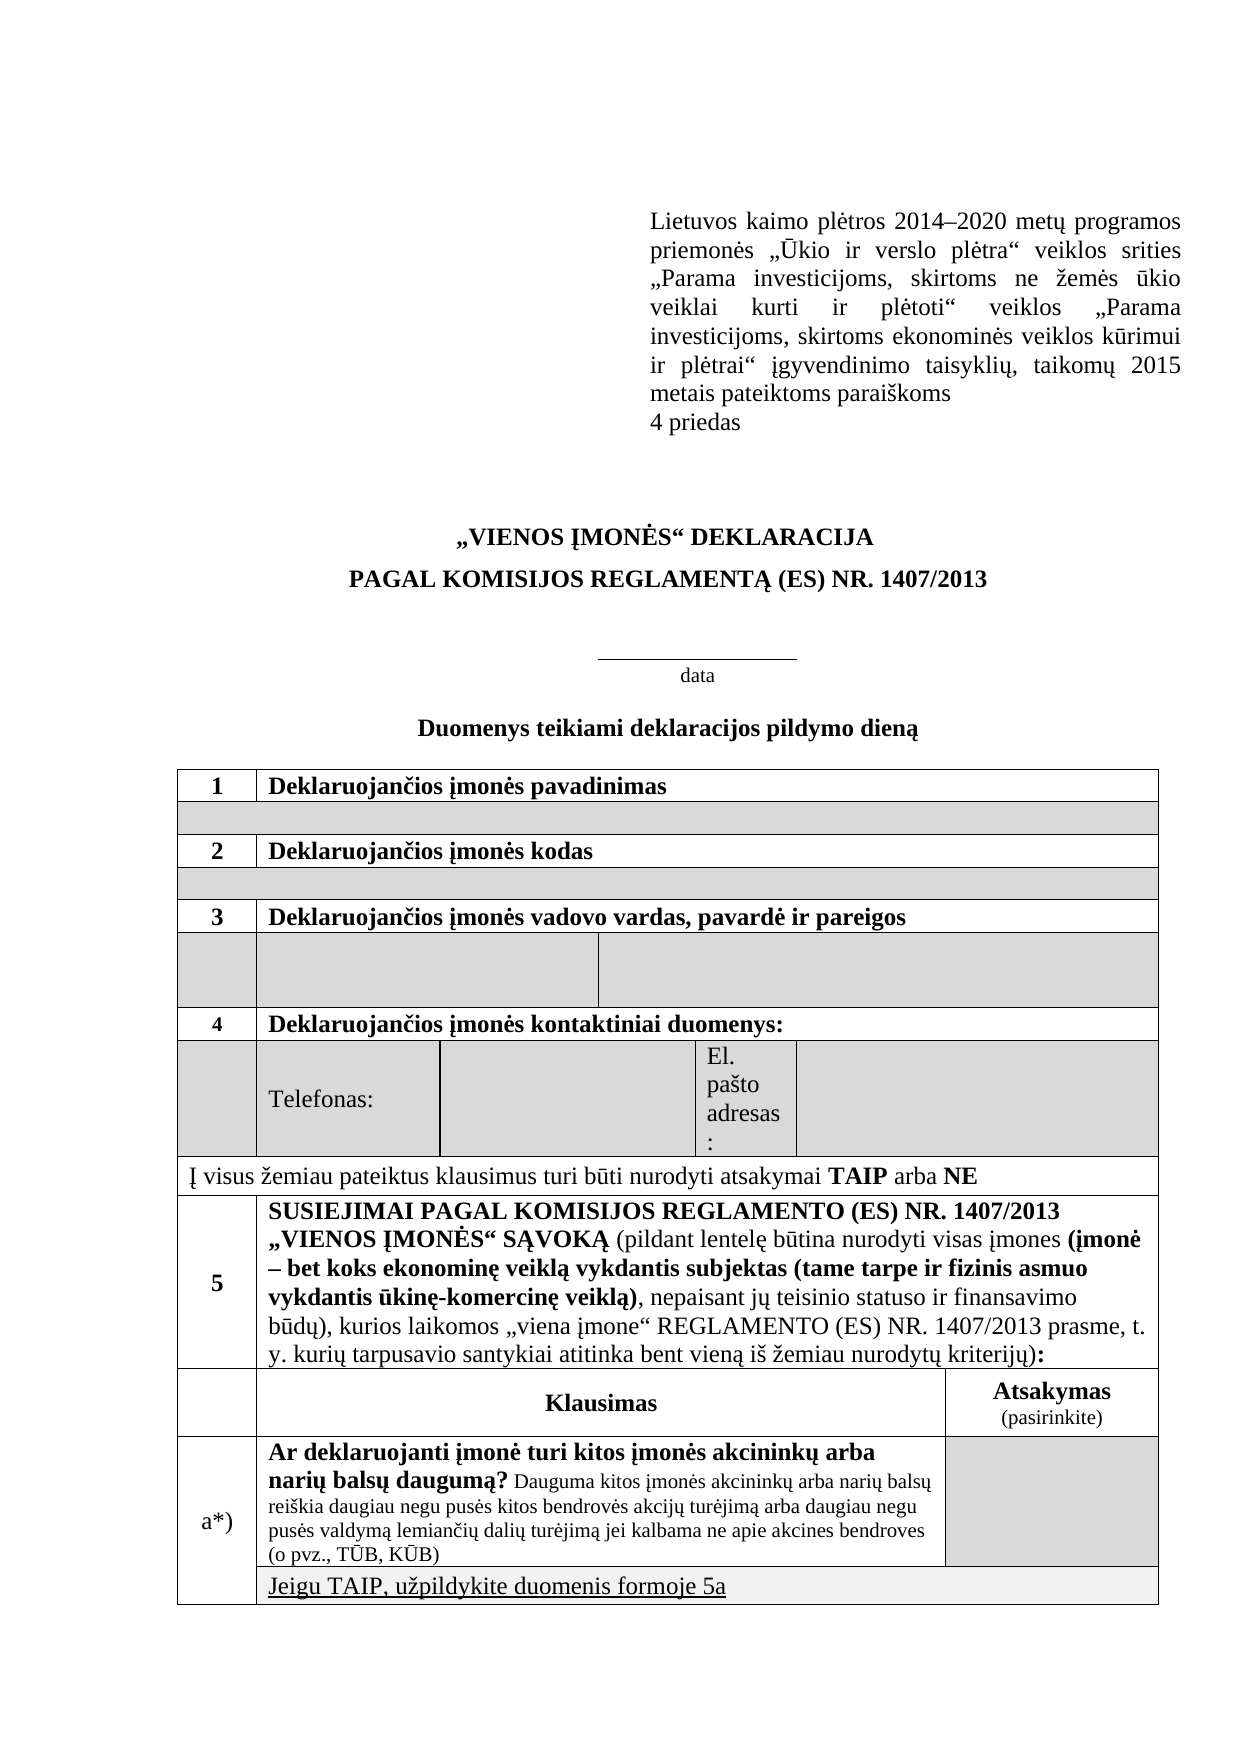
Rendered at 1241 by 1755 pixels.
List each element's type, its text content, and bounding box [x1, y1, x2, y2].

table_cell a*) [178, 1437, 256, 1604]
table_cell data [598, 660, 797, 687]
table_cell [257, 933, 598, 1007]
table_cell [257, 742, 440, 768]
table_cell Atsakymas (pasirinkite) [946, 1369, 1158, 1436]
table_cell [257, 626, 440, 658]
table_cell [1159, 687, 1181, 713]
table_cell [1159, 593, 1181, 626]
table_cell [257, 687, 440, 713]
table_header „VIENOS ĮMONĖS“ DEKLARACIJA [177, 494, 1158, 551]
table_cell [945, 659, 1158, 687]
table_cell [257, 659, 440, 687]
table_cell [797, 687, 945, 713]
text 4 priedas [650, 407, 1181, 436]
table_cell [1159, 551, 1181, 593]
table_cell Duomenys teikiami deklaracijos pildymo dieną [177, 713, 1158, 742]
table_cell [1159, 1436, 1181, 1566]
table_cell [178, 933, 256, 1007]
table_cell [598, 742, 695, 768]
table_cell Jeigu TAIP, užpildykite duomenis formoje 5a [257, 1567, 1158, 1604]
table_cell [440, 687, 598, 713]
table_cell 3 [178, 900, 256, 932]
table_cell [1159, 801, 1181, 834]
table_cell [1159, 1195, 1181, 1368]
table_cell PAGAL KOMISIJOS REGLAMENTĄ (ES) NR. 1407/2013 [177, 551, 1158, 593]
table_cell [946, 1437, 1158, 1566]
table_cell [945, 593, 1158, 626]
table_cell [695, 742, 797, 768]
table_cell [1159, 1007, 1181, 1040]
table_cell 2 [178, 835, 256, 867]
table_cell Deklaruojančios įmonės vadovo vardas, pavardė ir pareigos [257, 900, 1158, 932]
table_cell [695, 687, 797, 713]
table_cell 4 [178, 1008, 256, 1040]
text Lietuvos kaimo plėtros 2014–2020 metų programos priemonės „Ūkio ir verslo plėtra“ veiklos srities „Parama investicijoms, skirtoms ne žemės ūkio veiklai kurti ir plėtoti“ veiklos „Parama investicijoms, skirtoms ekonominės veiklos kūrimui ir plėtrai“ įgyvendinimo taisyklių, taikomų 2015 metais pateiktoms paraiškoms [650, 206, 1181, 407]
table_cell El. pašto adresas: [696, 1041, 796, 1156]
table_cell [1159, 1368, 1181, 1436]
table_cell [178, 1041, 256, 1156]
table_cell Deklaruojančios įmonės kontaktiniai duomenys: [257, 1008, 1158, 1040]
table_cell [1159, 1040, 1181, 1156]
table_cell [177, 687, 257, 713]
table_cell [178, 1369, 256, 1436]
table_cell [1159, 932, 1181, 1007]
table_cell [945, 687, 1158, 713]
table_cell [1159, 1156, 1181, 1195]
table_cell [1159, 659, 1181, 687]
table_cell [177, 593, 257, 626]
table_cell [598, 593, 695, 626]
table_cell [797, 593, 945, 626]
table_cell [1159, 834, 1181, 867]
table_cell [945, 626, 1158, 658]
table_cell [440, 626, 598, 658]
table_cell Ar deklaruojanti įmonė turi kitos įmonės akcininkų arba narių balsų daugumą? Dauguma kitos įmonės akcininkų arba narių balsų reiškia daugiau negu pusės kitos bendrovės akcijų turėjimą arba daugiau negu pusės valdymą lemiančių dalių turėjimą jei kalbama ne apie akcines bendroves (o pvz., TŪB, KŪB) [257, 1437, 945, 1566]
table_cell [178, 802, 257, 834]
table_cell [797, 659, 945, 687]
table_cell 5 [178, 1196, 256, 1368]
table_cell [797, 742, 945, 768]
table_cell [1159, 626, 1181, 658]
table_cell Telefonas: [257, 1041, 439, 1156]
table_cell [257, 868, 1158, 899]
table_cell [945, 742, 1158, 768]
table_cell [599, 933, 1158, 1007]
table_cell [1159, 713, 1181, 742]
table_cell [1159, 742, 1181, 768]
table_cell [797, 1041, 1158, 1156]
table_cell [1159, 867, 1181, 899]
table_cell [1159, 1566, 1181, 1604]
table_cell [177, 659, 257, 687]
table_cell [440, 742, 598, 768]
table_cell [440, 659, 598, 687]
table_cell Deklaruojančios įmonės kodas [257, 835, 1158, 867]
table_cell Klausimas [257, 1369, 945, 1436]
table_header [1159, 494, 1181, 551]
table_cell [1159, 769, 1181, 801]
table_cell SUSIEJIMAI PAGAL KOMISIJOS REGLAMENTO (ES) NR. 1407/2013 „VIENOS ĮMONĖS“ SĄVOKĄ (pildant lentelę būtina nurodyti visas įmones (įmonė – bet koks ekonominę veiklą vykdantis subjektas (tame tarpe ir fizinis asmuo vykdantis ūkinę-komercinę veiklą), nepaisant jų teisinio statuso ir finansavimo būdų), kurios laikomos „viena įmone“ REGLAMENTO (ES) NR. 1407/2013 prasme, t. y. kurių tarpusavio santykiai atitinka bent vieną iš žemiau nurodytų kriterijų): [257, 1196, 1158, 1368]
table_cell [257, 593, 440, 626]
table_cell Į visus žemiau pateiktus klausimus turi būti nurodyti atsakymai TAIP arba NE [178, 1157, 1158, 1195]
table_cell [797, 626, 945, 658]
table_cell [598, 626, 797, 658]
table_cell [257, 802, 1158, 834]
table_cell 1 [178, 770, 256, 801]
table_cell [440, 593, 598, 626]
table_cell [1159, 899, 1181, 932]
table_cell [695, 593, 797, 626]
table_cell [598, 687, 695, 713]
table_cell [177, 742, 257, 768]
table_cell [178, 868, 257, 899]
table_cell [441, 1041, 695, 1156]
table_cell Deklaruojančios įmonės pavadinimas [257, 770, 1158, 801]
table_cell [177, 626, 257, 658]
